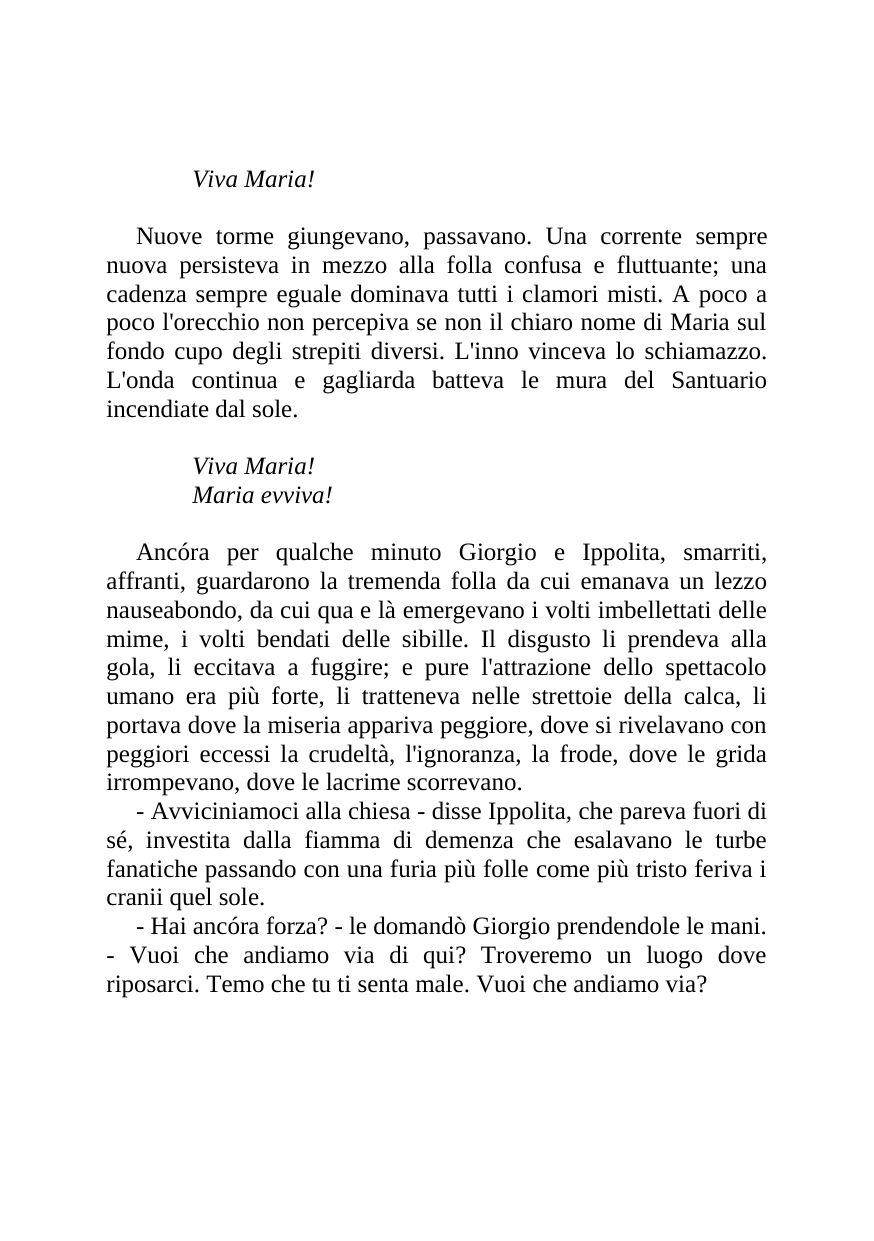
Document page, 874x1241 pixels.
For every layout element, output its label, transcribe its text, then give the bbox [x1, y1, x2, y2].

text Ancóra per qualche minuto Giorgio e Ippolita, smarriti, affranti, guardarono la tremenda folla da cui emanava un lezzo nauseabondo, da cui qua e là emergevano i volti imbellettati delle mime, i volti bendati delle sibille. Il disgusto li prendeva alla gola, li eccitava a fuggire; e pure l'attrazione dello spettacolo umano era più forte, li tratteneva nelle strettoie della calca, li portava dove la miseria appariva peggiore, dove si rivelavano con peggiori eccessi la crudeltà, l'ignoranza, la frode, dove le grida irrompevano, dove le lacrime scorrevano. [106, 537, 768, 796]
text - Hai ancóra forza? - le domandò Giorgio prendendole le mani. - Vuoi che andiamo via di qui? Troveremo un luogo dove riposarci. Temo che tu ti senta male. Vuoi che andiamo via? [106, 911, 768, 997]
text Maria evviva! [162, 480, 768, 509]
text Viva Maria! [162, 164, 768, 192]
text Viva Maria! [162, 451, 768, 480]
text Nuove torme giungevano, passavano. Una corrente sempre nuova persisteva in mezzo alla folla confusa e fluttuante; una cadenza sempre eguale dominava tutti i clamori misti. A poco a poco l'orecchio non percepiva se non il chiaro nome di Maria sul fondo cupo degli strepiti diversi. L'inno vinceva lo schiamazzo. L'onda continua e gagliarda batteva le mura del Santuario incendiate dal sole. [106, 221, 768, 422]
text - Avviciniamoci alla chiesa - disse Ippolita, che pareva fuori di sé, investita dalla fiamma di demenza che esalavano le turbe fanatiche passando con una furia più folle come più tristo feriva i cranii quel sole. [106, 796, 768, 911]
